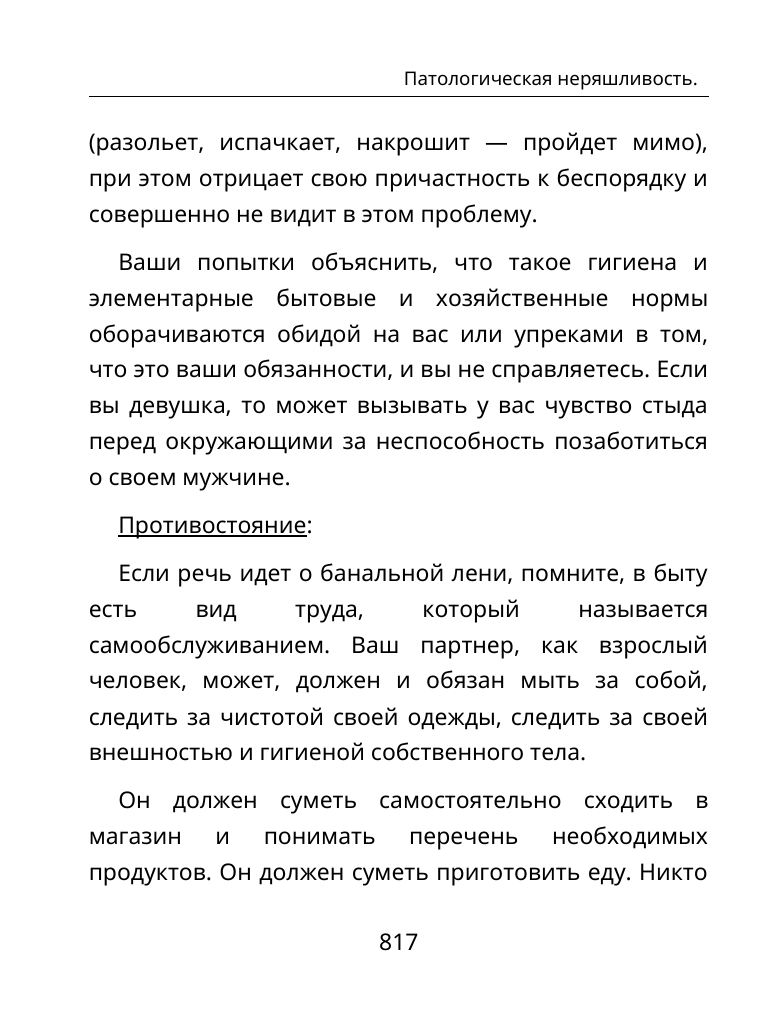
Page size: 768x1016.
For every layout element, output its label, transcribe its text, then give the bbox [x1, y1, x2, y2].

text Ваши попытки объяснить, что такое гигиена и элементарные бытовые и хозяйственные нормы оборачиваются обидой на вас или упреками в том, что это ваши обязанности, и вы не справляетесь. Если вы девушка, то может вызывать у вас чувство стыда перед окружающими за неспособность позаботиться о своем мужчине. [88, 246, 709, 492]
text (разольет, испачкает, накрошит — пройдет мимо), при этом отрицает свою причастность к беспорядку и совершенно не видит в этом проблему. [88, 126, 709, 229]
text Противостояние: [88, 509, 709, 540]
text Он должен суметь самостоятельно сходить в магазин и понимать перечень необходимых продуктов. Он должен суметь приготовить еду. Никто [88, 784, 709, 887]
text Если речь идет о банальной лени, помните, в быту есть вид труда, который называется самообслуживанием. Ваш партнер, как взрослый человек, может, должен и обязан мыть за собой, следить за чистотой своей одежды, следить за своей внешностью и гигиеной собственного тела. [88, 557, 709, 768]
